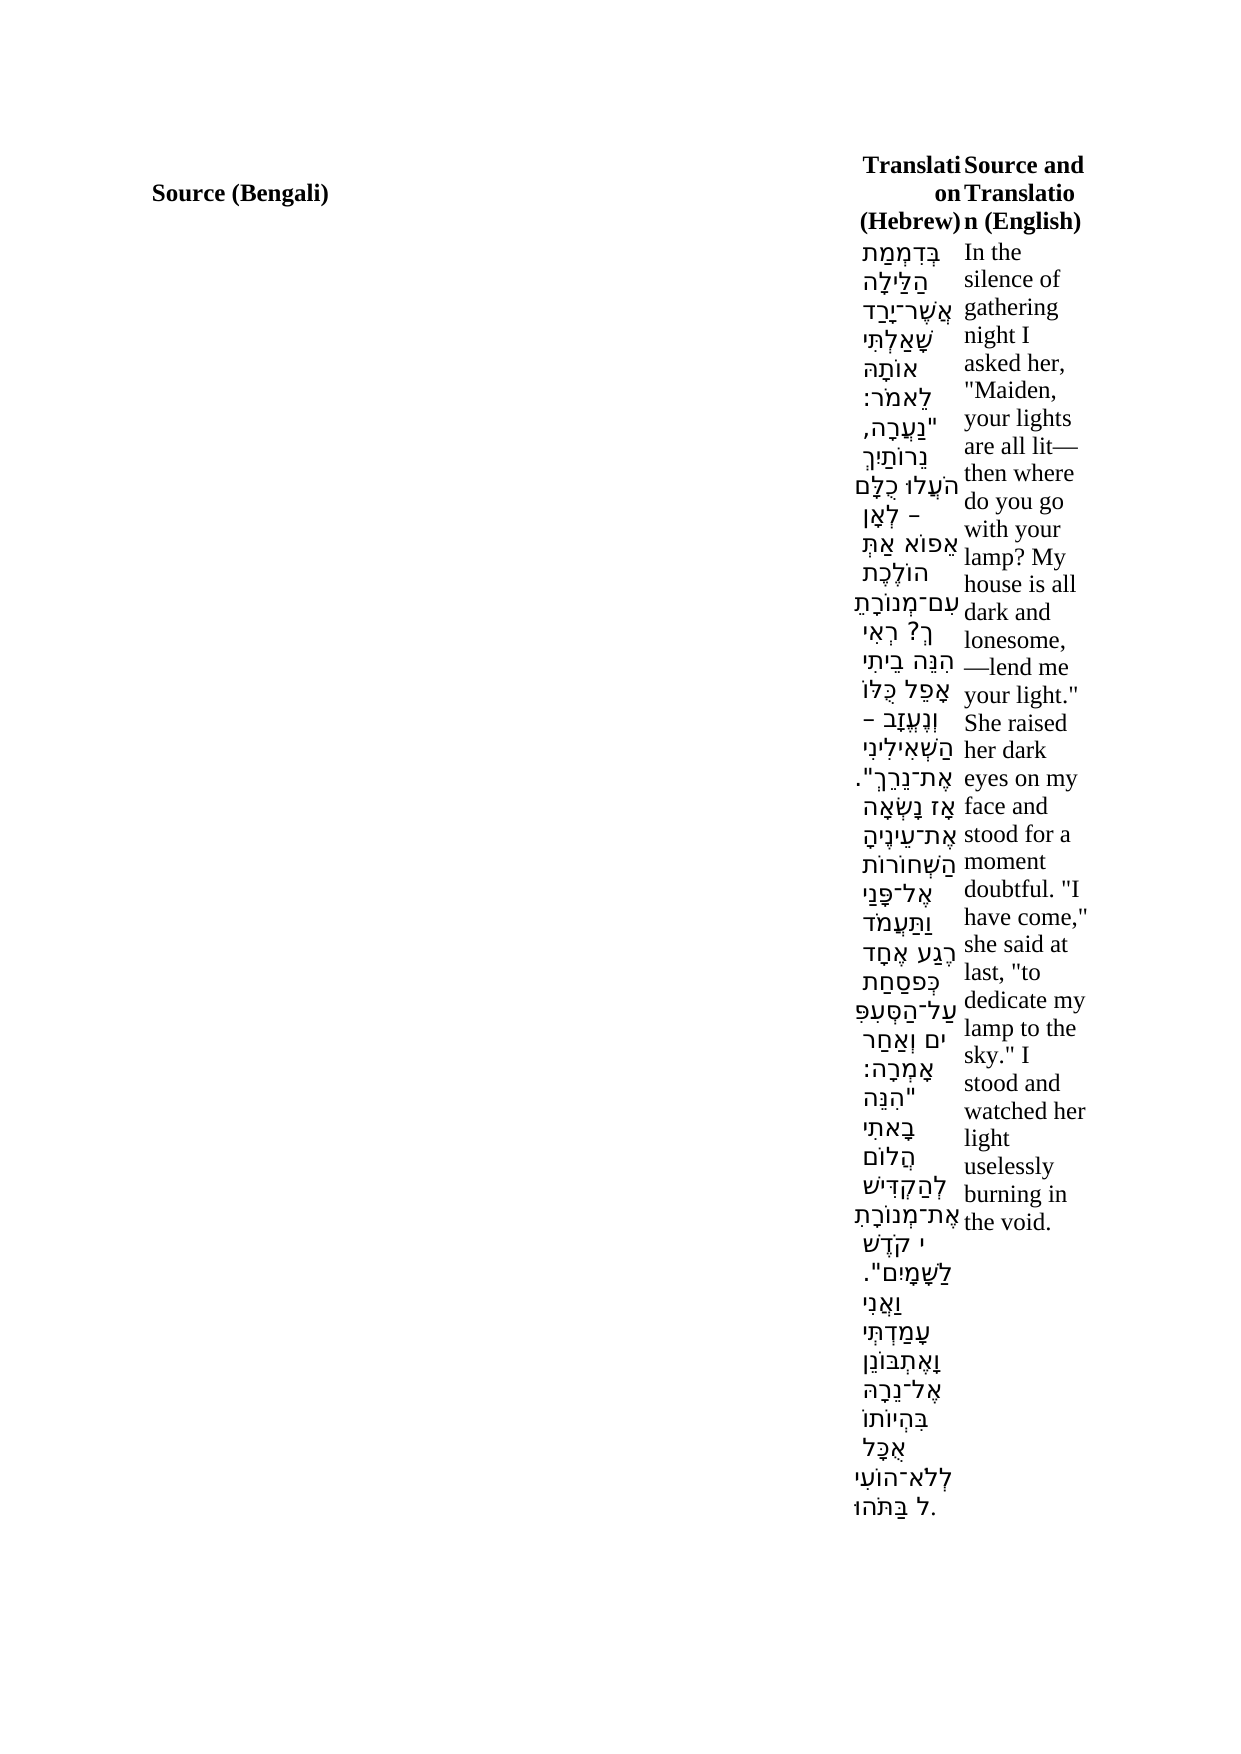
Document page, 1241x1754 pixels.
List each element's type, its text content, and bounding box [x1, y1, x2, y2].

table_cell In the silence of gathering night I asked her, "Maiden, your lights are all lit—then where do you go with your lamp? My house is all dark and lonesome,—lend me your light." She raised her dark eyes on my face and stood for a moment doubtful. "I have come," she said at last, "to dedicate my lamp to the sky." I stood and watched her light uselessly burning in the void. [962, 236, 1090, 1523]
table_header Translation (Hebrew) [853, 150, 962, 236]
table_header Source (Bengali) [150, 150, 852, 236]
table_cell בְּדִמְמַת הַלַּילָה אֲשֶׁר־יָרַד שָׁאַלְתִּי אוֹתָהּ לֵאמֹר: "נַעֲרָה, נֵרוֹתַיִךְ הֹעֲלוּ כֻלָּם – לְאָן אֵפוֹא אַתְּ הוֹלֶכֶת עִם־מְנוֹרָתֵךְ? רְאִי הִנֵּה בֵיתִי אָפֵל כֻּלּוֹ וְנֶעֱזָב – הַשְׁאִילִינִי אֶת־נֵרֵךְ". אָז נָשְׂאָה אֶת־עֵינֶיהָ הַשְּׁחוֹרוֹת אֶל־פָּנַי וַתַּעֲמֹד רֶגַע אֶחָד כְּפסַחַת עַל־הַסְּעִפִּים וְאַחַר אָמְרָה: "הִנֵּה בָאתִי הֲלוֹם לְהַקְדִּישׁ אֶת־מְנוֹרָתִי קֹדֶשׁ לַשָּׁמָיִם". וַאֲנִי עָמַדְתְּי וָאֶתְבּוֹנֵן אֶל־נֵרָהּ בִּהְיוֹתוֹ אֻכָּל לְלֹא־הוֹעִיל בַּתֹּהוּ. [853, 236, 962, 1523]
table_header Source and Translation (English) [962, 150, 1090, 236]
